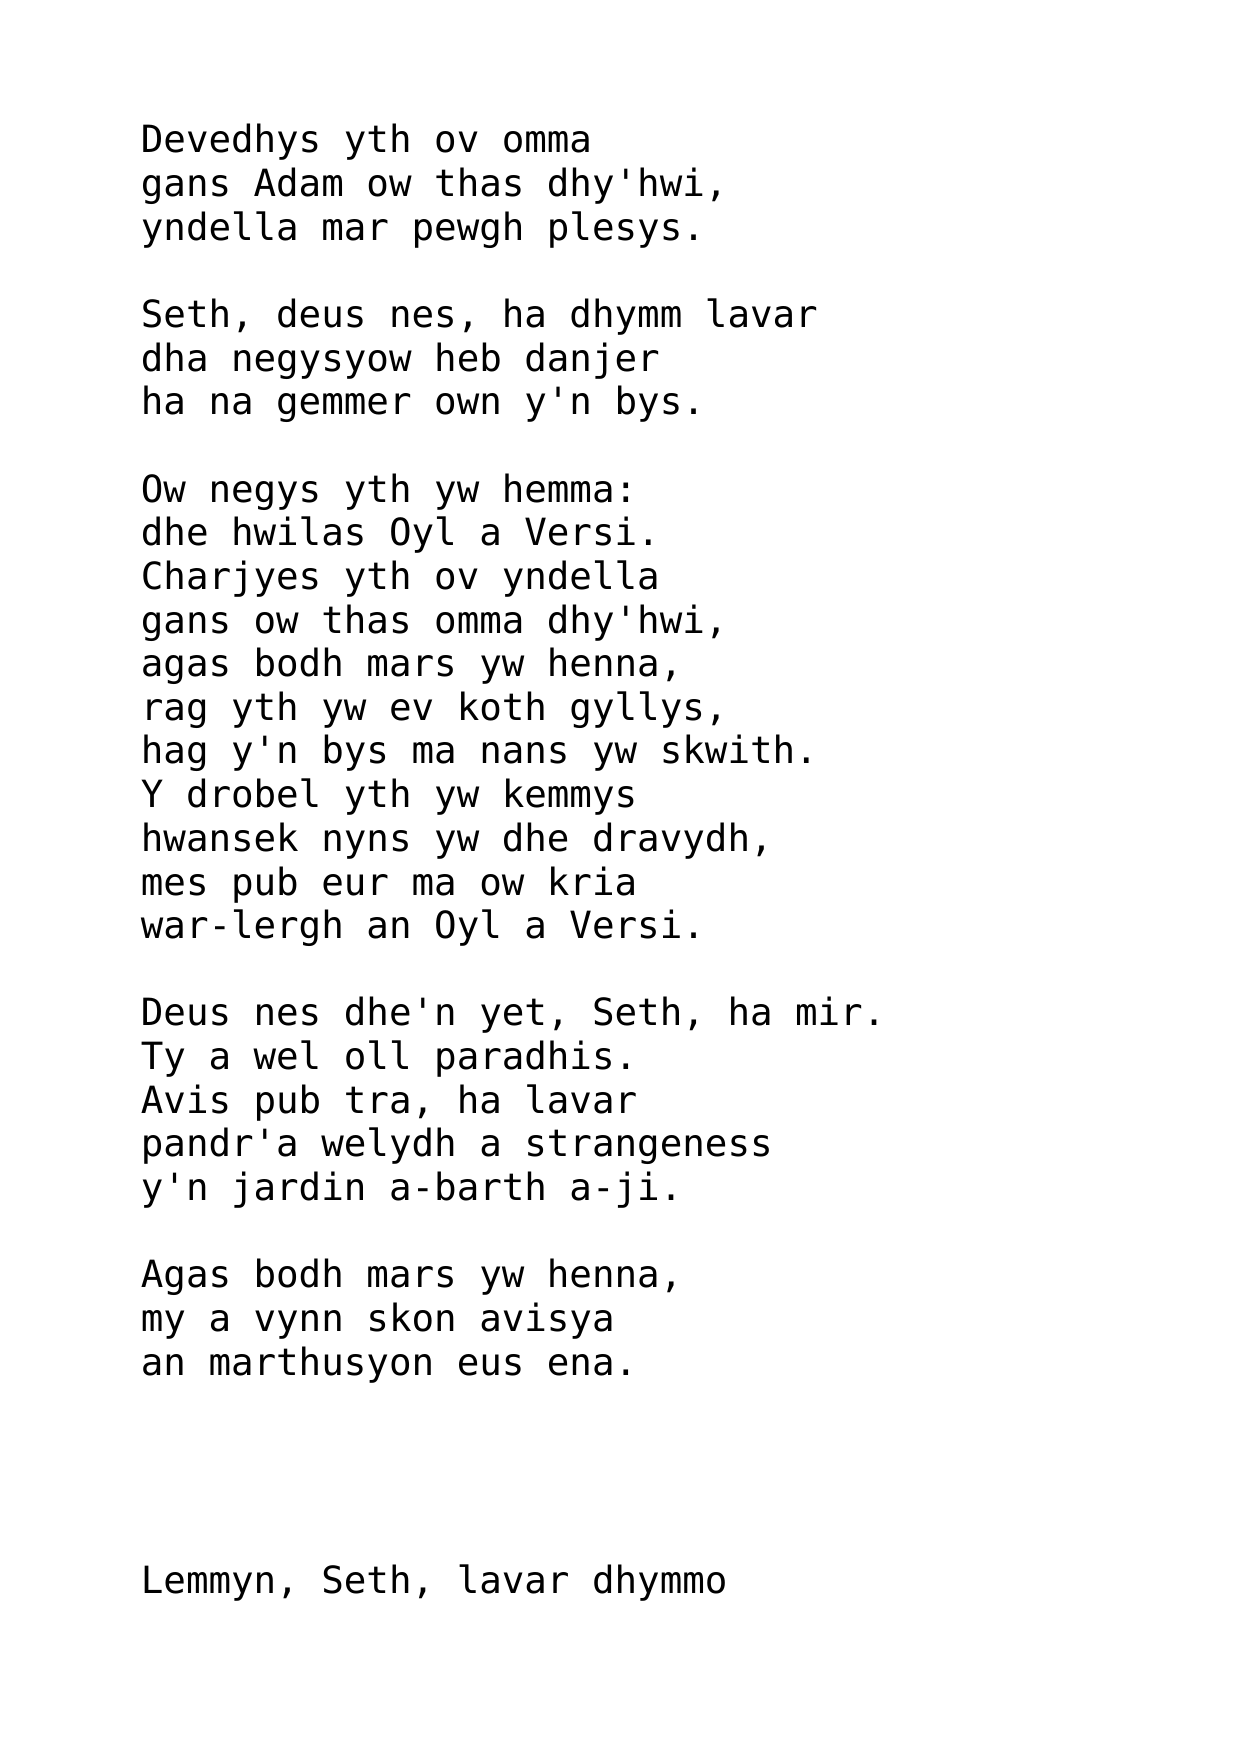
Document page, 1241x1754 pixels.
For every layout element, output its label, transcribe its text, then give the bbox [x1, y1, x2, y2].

text Seth, deus nes, ha dhymm lavar [118, 293, 1122, 336]
text y'n jardin a-barth a-ji. [118, 1166, 1122, 1209]
text war-lergh an Oyl a Versi. [118, 904, 1122, 947]
text an marthusyon eus ena. [118, 1340, 1122, 1384]
text Agas bodh mars yw henna, [118, 1253, 1122, 1297]
text Deus nes dhe'n yet, Seth, ha mir. [118, 991, 1122, 1035]
text yndella mar pewgh plesys. [118, 205, 1122, 249]
text dhe hwilas Oyl a Versi. [118, 511, 1122, 554]
text ha na gemmer own y'n bys. [118, 380, 1122, 424]
text Charjyes yth ov yndella [118, 554, 1122, 598]
text Devedhys yth ov omma [118, 118, 1122, 162]
text Ty a wel oll paradhis. [118, 1035, 1122, 1078]
text hag y'n bys ma nans yw skwith. [118, 729, 1122, 773]
text gans Adam ow thas dhy'hwi, [118, 162, 1122, 205]
text my a vynn skon avisya [118, 1297, 1122, 1340]
text Ow negys yth yw hemma: [118, 467, 1122, 511]
text hwansek nyns yw dhe dravydh, [118, 816, 1122, 860]
text agas bodh mars yw henna, [118, 642, 1122, 686]
text rag yth yw ev koth gyllys, [118, 686, 1122, 729]
text dha negysyow heb danjer [118, 336, 1122, 380]
text pandr'a welydh a strangeness [118, 1122, 1122, 1166]
text Y drobel yth yw kemmys [118, 773, 1122, 816]
text gans ow thas omma dhy'hwi, [118, 598, 1122, 642]
text Lemmyn, Seth, lavar dhymmo [118, 1558, 1122, 1602]
text mes pub eur ma ow kria [118, 860, 1122, 904]
text Avis pub tra, ha lavar [118, 1078, 1122, 1122]
